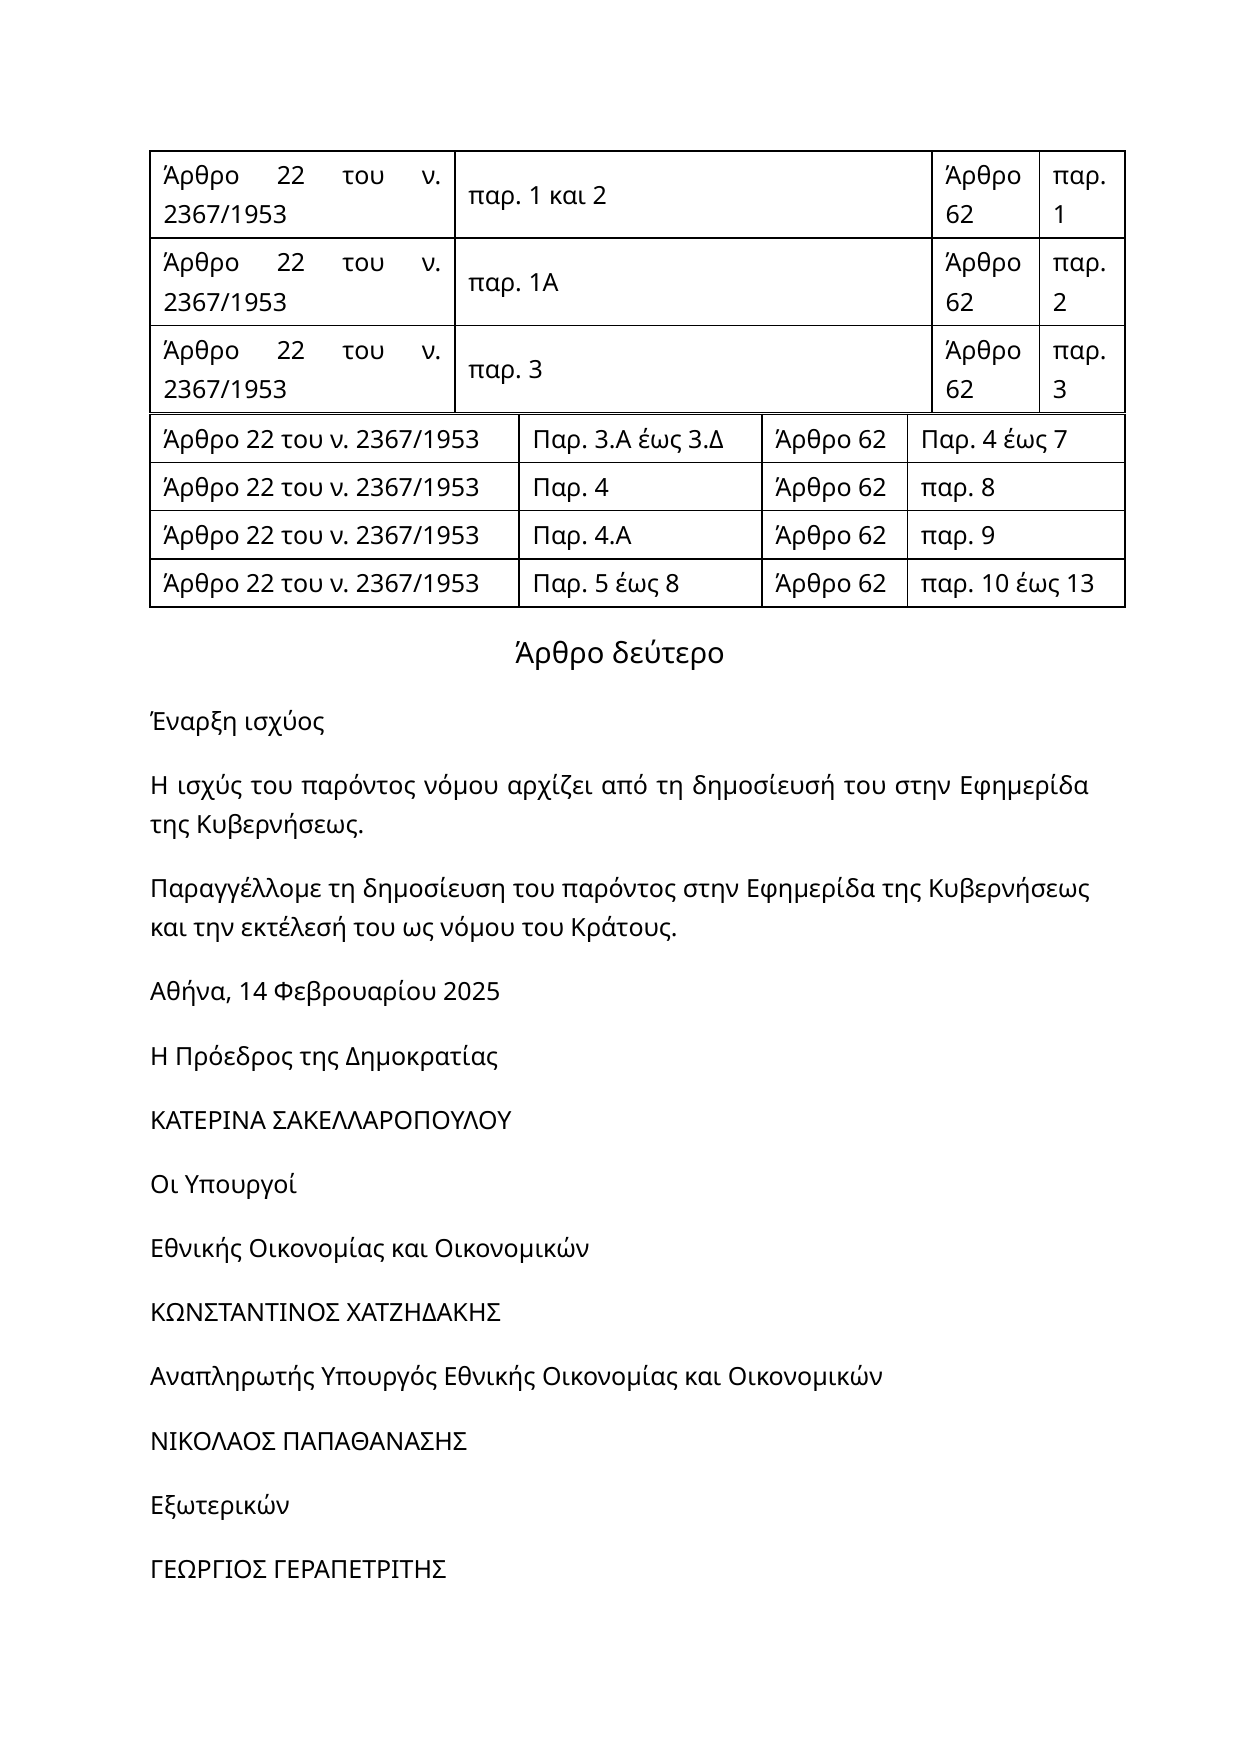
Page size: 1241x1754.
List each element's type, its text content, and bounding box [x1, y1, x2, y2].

table_cell παρ. 10 έως 13 [908, 560, 1124, 606]
text Αναπληρωτής Υπουργός Εθνικής Οικονομίας και Οικονομικών [150, 1359, 1090, 1393]
table_header Παρ. 3.Α έως 3.Δ [520, 415, 761, 462]
subtitle Άρθρο δεύτερο [150, 632, 1090, 672]
table_cell Άρθρο 62 [763, 463, 907, 510]
table_cell Παρ. 5 έως 8 [520, 560, 761, 606]
text Παραγγέλλομε τη δημοσίευση του παρόντος στην Εφημερίδα της Κυβερνήσεως και την εκτέλεσή του ως νόμου του Κράτους. [150, 871, 1090, 944]
table_header Άρθρο 62 [763, 415, 907, 462]
text Οι Υπουργοί [150, 1166, 1090, 1201]
table_cell Παρ. 4.Α [520, 511, 761, 558]
text ΚΑΤΕΡΙΝΑ ΣΑΚΕΛΛΑΡΟΠΟΥΛΟΥ [150, 1102, 1090, 1136]
text ΝΙΚΟΛΑΟΣ ΠΑΠΑΘΑΝΑΣΗΣ [150, 1423, 1090, 1457]
text Εθνικής Οικονομίας και Οικονομικών [150, 1231, 1090, 1265]
table_cell Άρθρο 62 [933, 239, 1039, 324]
table_cell Άρθρο 22 του ν. 2367/1953 [151, 463, 518, 510]
text Η Πρόεδρος της Δημοκρατίας [150, 1038, 1090, 1072]
table_cell Άρθρο 62 [933, 152, 1039, 237]
table_cell παρ. 1Α [456, 239, 931, 324]
text ΚΩΝΣΤΑΝΤΙΝΟΣ ΧΑΤΖΗΔΑΚΗΣ [150, 1295, 1090, 1329]
text Η ισχύς του παρόντος νόμου αρχίζει από τη δημοσίευσή του στην Εφημερίδα της Κυβερνήσεως. [150, 767, 1090, 841]
table_cell παρ. 8 [908, 463, 1124, 510]
table_header Παρ. 4 έως 7 [908, 415, 1124, 462]
table_cell Άρθρο 22 του ν. 2367/1953 [151, 326, 454, 412]
table_cell παρ. 1 και 2 [456, 152, 931, 237]
table_cell Άρθρο 22 του ν. 2367/1953 [151, 239, 454, 324]
table_cell Άρθρο 22 του ν. 2367/1953 [151, 560, 518, 606]
table_cell παρ. 2 [1040, 239, 1124, 324]
table_cell παρ. 3 [456, 326, 931, 412]
table_cell Παρ. 4 [520, 463, 761, 510]
table_cell Άρθρο 22 του ν. 2367/1953 [151, 511, 518, 558]
table_header Άρθρο 22 του ν. 2367/1953 [151, 415, 518, 462]
text ΓΕΩΡΓΙΟΣ ΓΕΡΑΠΕΤΡΙΤΗΣ [150, 1551, 1090, 1586]
table_cell Άρθρο 22 του ν. 2367/1953 [151, 152, 454, 237]
text Αθήνα, 14 Φεβρουαρίου 2025 [150, 974, 1090, 1008]
table_cell παρ. 3 [1040, 326, 1124, 412]
table_cell Άρθρο 62 [763, 511, 907, 558]
text Εξωτερικών [150, 1487, 1090, 1521]
table_cell παρ. 9 [908, 511, 1124, 558]
table_cell παρ. 1 [1040, 152, 1124, 237]
table_cell Άρθρο 62 [763, 560, 907, 606]
table_cell Άρθρο 62 [933, 326, 1039, 412]
text Έναρξη ισχύος [150, 703, 1090, 737]
